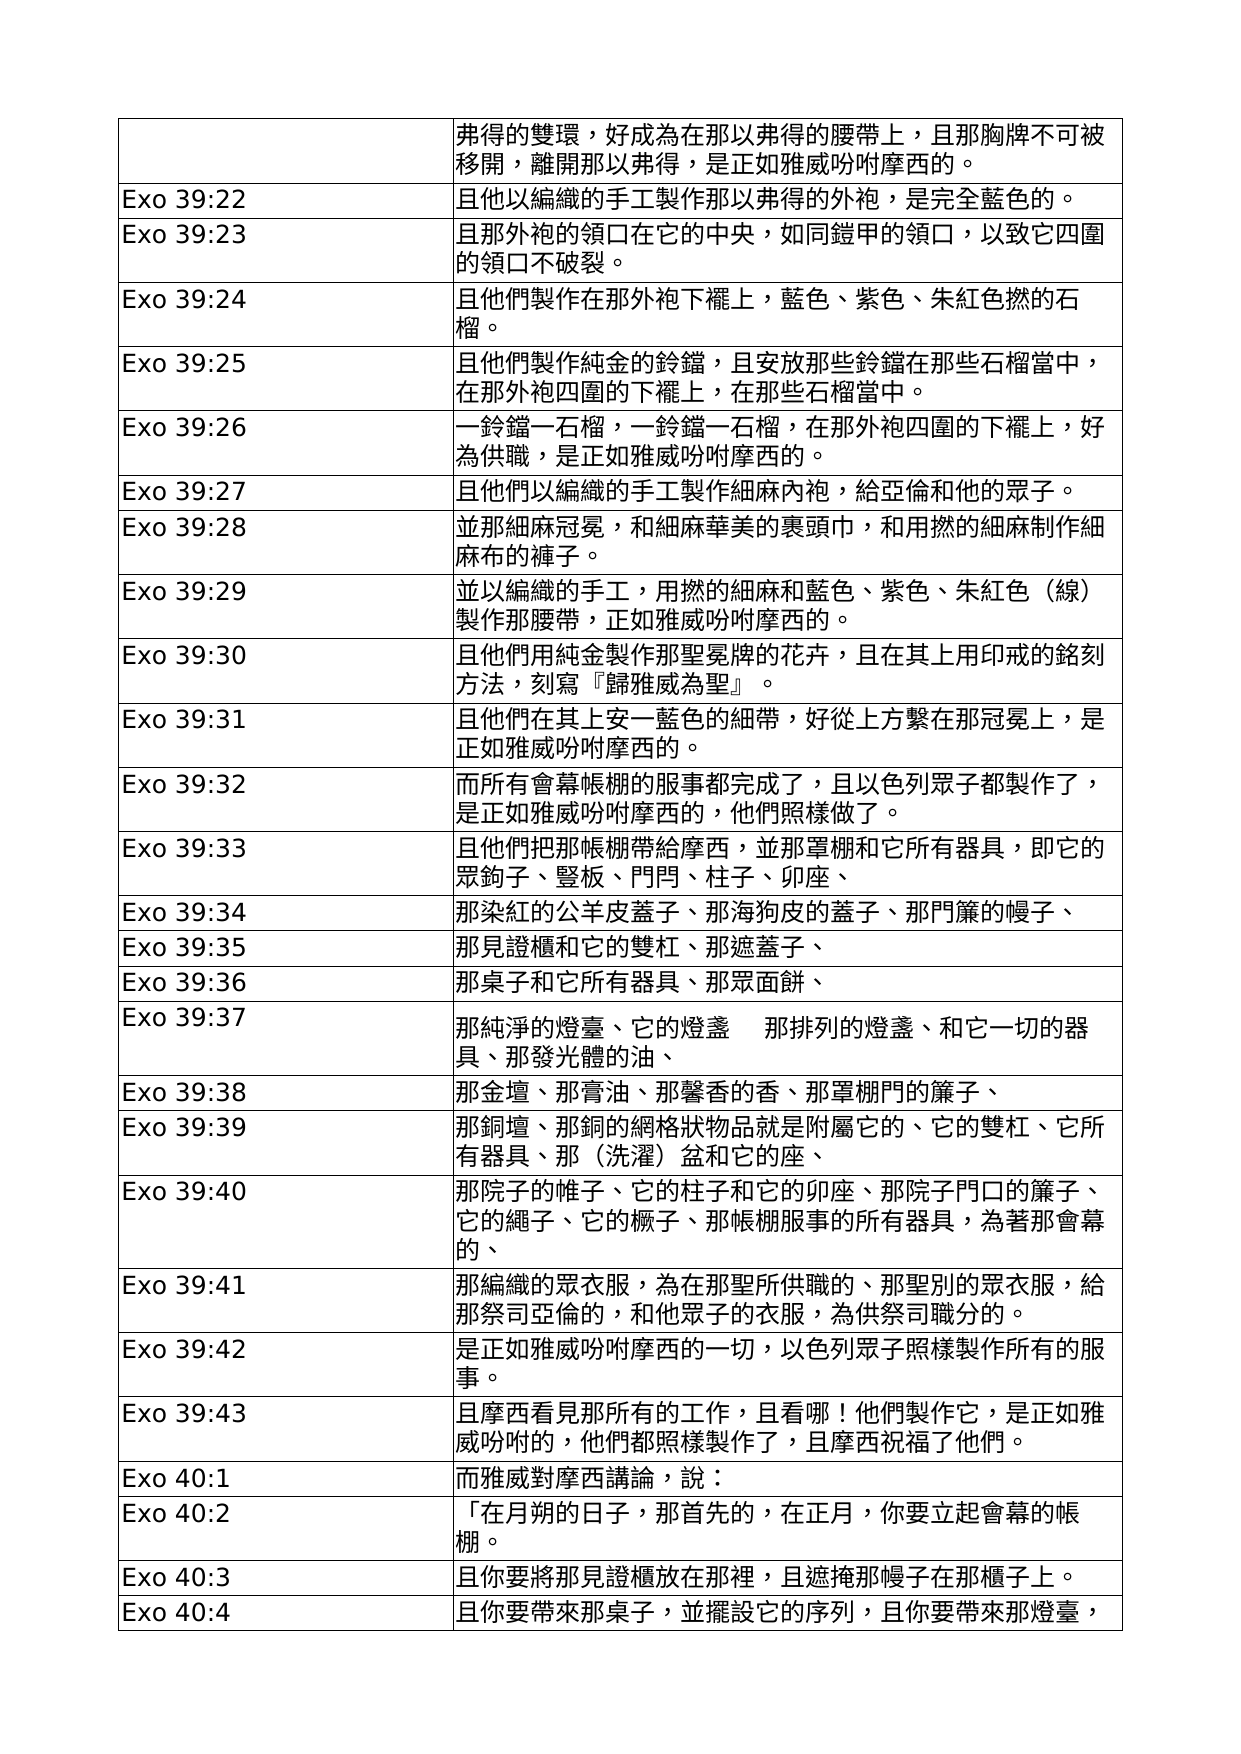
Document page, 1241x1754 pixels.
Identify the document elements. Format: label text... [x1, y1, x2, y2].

table_cell Exo 39:23 [119, 219, 453, 282]
table_cell Exo 39:29 [119, 575, 453, 638]
table_cell 且他們以編織的手工製作細麻內袍，給亞倫和他的眾子。 [454, 476, 1122, 510]
table_cell Exo 39:42 [119, 1333, 453, 1396]
table_cell Exo 39:24 [119, 283, 453, 346]
table_cell Exo 39:31 [119, 704, 453, 767]
table_cell 是正如雅威吩咐摩西的一切，以色列眾子照樣製作所有的服事。 [454, 1333, 1122, 1396]
table_cell 且那外袍的領口在它的中央，如同鎧甲的領口，以致它四圍的領口不破裂。 [454, 219, 1122, 282]
table_cell Exo 39:35 [119, 931, 453, 966]
table_cell 且你要將那見證櫃放在那裡，且遮掩那幔子在那櫃子上。 [454, 1561, 1122, 1595]
table_cell Exo 40:4 [119, 1596, 453, 1630]
table_cell 且他們用純金製作那聖冕牌的花卉，且在其上用印戒的銘刻方法，刻寫『歸雅威為聖』。 [454, 639, 1122, 702]
table_cell Exo 39:28 [119, 511, 453, 574]
table_cell Exo 39:22 [119, 184, 453, 217]
table_cell Exo 40:3 [119, 1561, 453, 1595]
table_cell Exo 39:26 [119, 411, 453, 474]
table_cell Exo 39:36 [119, 967, 453, 1001]
table_cell 而雅威對摩西講論，說： [454, 1462, 1122, 1496]
table_cell Exo 39:32 [119, 768, 453, 831]
table_cell 且他們製作純金的鈴鐺，且安放那些鈴鐺在那些石榴當中，在那外袍四圍的下襬上，在那些石榴當中。 [454, 347, 1122, 410]
table_cell Exo 39:39 [119, 1111, 453, 1174]
table_cell 那院子的帷子、它的柱子和它的卯座、那院子門口的簾子、它的繩子、它的橛子、那帳棚服事的所有器具，為著那會幕的、 [454, 1176, 1122, 1268]
table_cell 弗得的雙環，好成為在那以弗得的腰帶上，且那胸牌不可被移開，離開那以弗得，是正如雅威吩咐摩西的。 [454, 119, 1122, 182]
table_cell 並以編織的手工，用撚的細麻和藍色、紫色、朱紅色（線）製作那腰帶，正如雅威吩咐摩西的。 [454, 575, 1122, 638]
table_cell Exo 39:40 [119, 1176, 453, 1268]
table_cell 且他以編織的手工製作那以弗得的外袍，是完全藍色的。 [454, 184, 1122, 217]
table_cell 那桌子和它所有器具、那眾面餅、 [454, 967, 1122, 1001]
table_cell Exo 39:37 [119, 1002, 453, 1075]
table_cell 且他們製作在那外袍下襬上，藍色、紫色、朱紅色撚的石榴。 [454, 283, 1122, 346]
table_cell 一鈴鐺一石榴，一鈴鐺一石榴，在那外袍四圍的下襬上，好為供職，是正如雅威吩咐摩西的。 [454, 411, 1122, 474]
table_cell 並那細麻冠冕，和細麻華美的裹頭巾，和用撚的細麻制作細麻布的褲子。 [454, 511, 1122, 574]
table_cell 而所有會幕帳棚的服事都完成了，且以色列眾子都製作了，是正如雅威吩咐摩西的，他們照樣做了。 [454, 768, 1122, 831]
table_cell Exo 40:2 [119, 1497, 453, 1560]
table_cell 那金壇、那膏油、那馨香的香、那罩棚門的簾子、 [454, 1076, 1122, 1110]
table_cell 且摩西看見那所有的工作，且看哪！他們製作它，是正如雅威吩咐的，他們都照樣製作了，且摩西祝福了他們。 [454, 1397, 1122, 1461]
table_cell 且你要帶來那桌子，並擺設它的序列，且你要帶來那燈臺， [454, 1596, 1122, 1630]
table_cell Exo 39:34 [119, 896, 453, 930]
table_cell 那銅壇、那銅的網格狀物品就是附屬它的、它的雙杠、它所有器具、那（洗濯）盆和它的座、 [454, 1111, 1122, 1174]
table_cell 那純淨的燈臺、它的燈盞那排列的燈盞、和它一切的器具、那發光體的油、 [454, 1002, 1122, 1075]
table_cell Exo 40:1 [119, 1462, 453, 1496]
table_cell Exo 39:25 [119, 347, 453, 410]
table_cell Exo 39:33 [119, 832, 453, 895]
table_cell [119, 119, 453, 182]
table_cell Exo 39:41 [119, 1269, 453, 1332]
table_cell 且他們在其上安一藍色的細帶，好從上方繫在那冠冕上，是正如雅威吩咐摩西的。 [454, 704, 1122, 767]
table_cell Exo 39:30 [119, 639, 453, 702]
table_cell Exo 39:27 [119, 476, 453, 510]
table_cell 「在月朔的日子，那首先的，在正月，你要立起會幕的帳棚。 [454, 1497, 1122, 1560]
table_cell 那編織的眾衣服，為在那聖所供職的、那聖別的眾衣服，給那祭司亞倫的，和他眾子的衣服，為供祭司職分的。 [454, 1269, 1122, 1332]
table_cell 那見證櫃和它的雙杠、那遮蓋子、 [454, 931, 1122, 966]
table_cell Exo 39:43 [119, 1397, 453, 1461]
table_cell 那染紅的公羊皮蓋子、那海狗皮的蓋子、那門簾的幔子、 [454, 896, 1122, 930]
table_cell 且他們把那帳棚帶給摩西，並那罩棚和它所有器具，即它的眾鉤子、豎板、門閂、柱子、卯座、 [454, 832, 1122, 895]
table_cell Exo 39:38 [119, 1076, 453, 1110]
